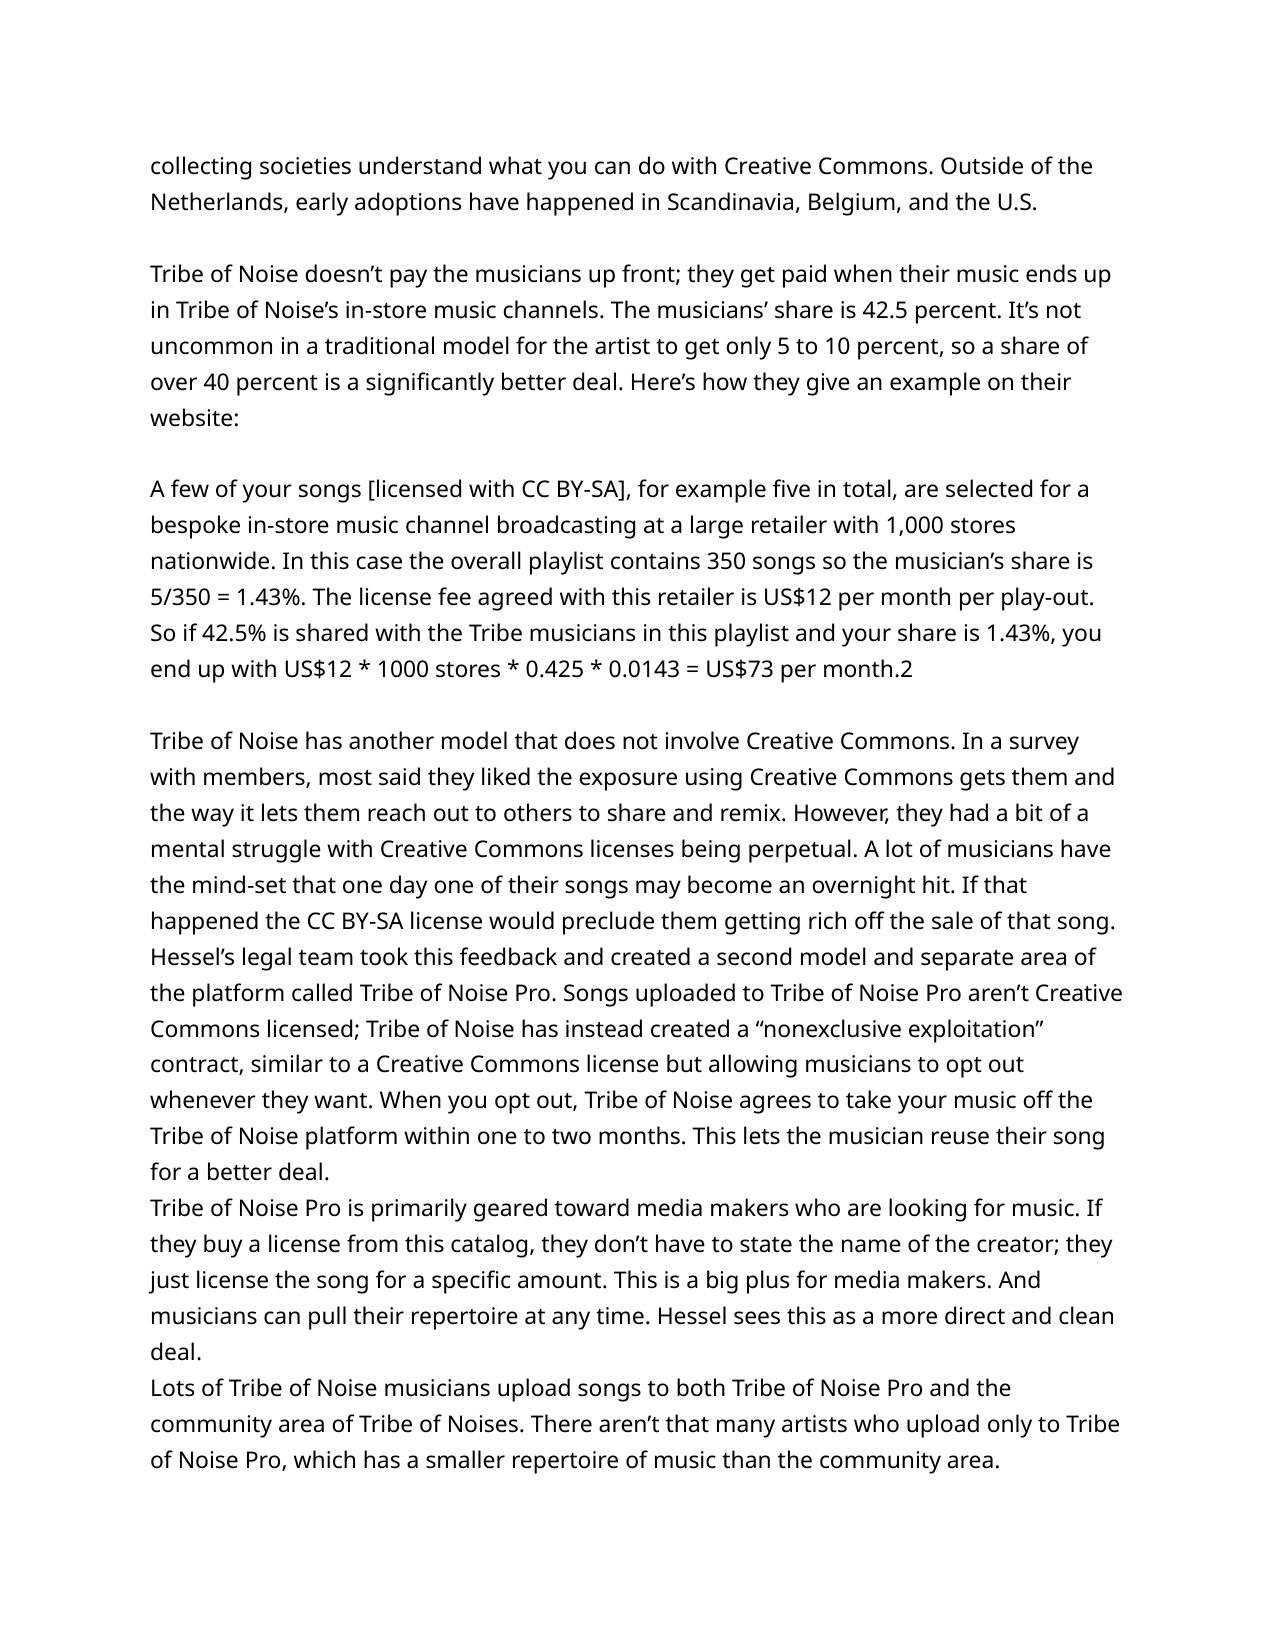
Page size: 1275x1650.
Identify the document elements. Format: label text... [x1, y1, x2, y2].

text Lots of Tribe of Noise musicians upload songs to both Tribe of Noise Pro and the community area of Tribe of Noises. There aren’t that many artists who upload only to Tribe of Noise Pro, which has a smaller repertoire of music than the community area. [150, 1372, 1125, 1475]
text collecting societies understand what you can do with Creative Commons. Outside of the Netherlands, early adoptions have happened in Scandinavia, Belgium, and the U.S. [150, 150, 1125, 217]
text Hessel’s legal team took this feedback and created a second model and separate area of the platform called Tribe of Noise Pro. Songs uploaded to Tribe of Noise Pro aren’t Creative Commons licensed; Tribe of Noise has instead created a “nonexclusive exploitation” contract, similar to a Creative Commons license but allowing musicians to opt out whenever they want. When you opt out, Tribe of Noise agrees to take your music off the Tribe of Noise platform within one to two months. This lets the musician reuse their song for a better deal. [150, 941, 1125, 1187]
text Tribe of Noise doesn’t pay the musicians up front; they get paid when their music ends up in Tribe of Noise’s in-store music channels. The musicians’ share is 42.5 percent. It’s not uncommon in a traditional model for the artist to get only 5 to 10 percent, so a share of over 40 percent is a significantly better deal. Here’s how they give an example on their website: [150, 258, 1125, 433]
text Tribe of Noise has another model that does not involve Creative Commons. In a survey with members, most said they liked the exposure using Creative Commons gets them and the way it lets them reach out to others to share and remix. However, they had a bit of a mental struggle with Creative Commons licenses being perpetual. A lot of musicians have the mind-set that one day one of their songs may become an overnight hit. If that happened the CC BY-SA license would preclude them getting rich off the sale of that song. [150, 725, 1125, 936]
text Tribe of Noise Pro is primarily geared toward media makers who are looking for music. If they buy a license from this catalog, they don’t have to state the name of the creator; they just license the song for a specific amount. This is a big plus for media makers. And musicians can pull their repertoire at any time. Hessel sees this as a more direct and clean deal. [150, 1192, 1125, 1367]
text A few of your songs [licensed with CC BY-SA], for example five in total, are selected for a bespoke in-store music channel broadcasting at a large retailer with 1,000 stores nationwide. In this case the overall playlist contains 350 songs so the musician’s share is 5/350 = 1.43%. The license fee agreed with this retailer is US$12 per month per play-out. So if 42.5% is shared with the Tribe musicians in this playlist and your share is 1.43%, you end up with US$12 * 1000 stores * 0.425 * 0.0143 = US$73 per month.2 [150, 473, 1125, 684]
